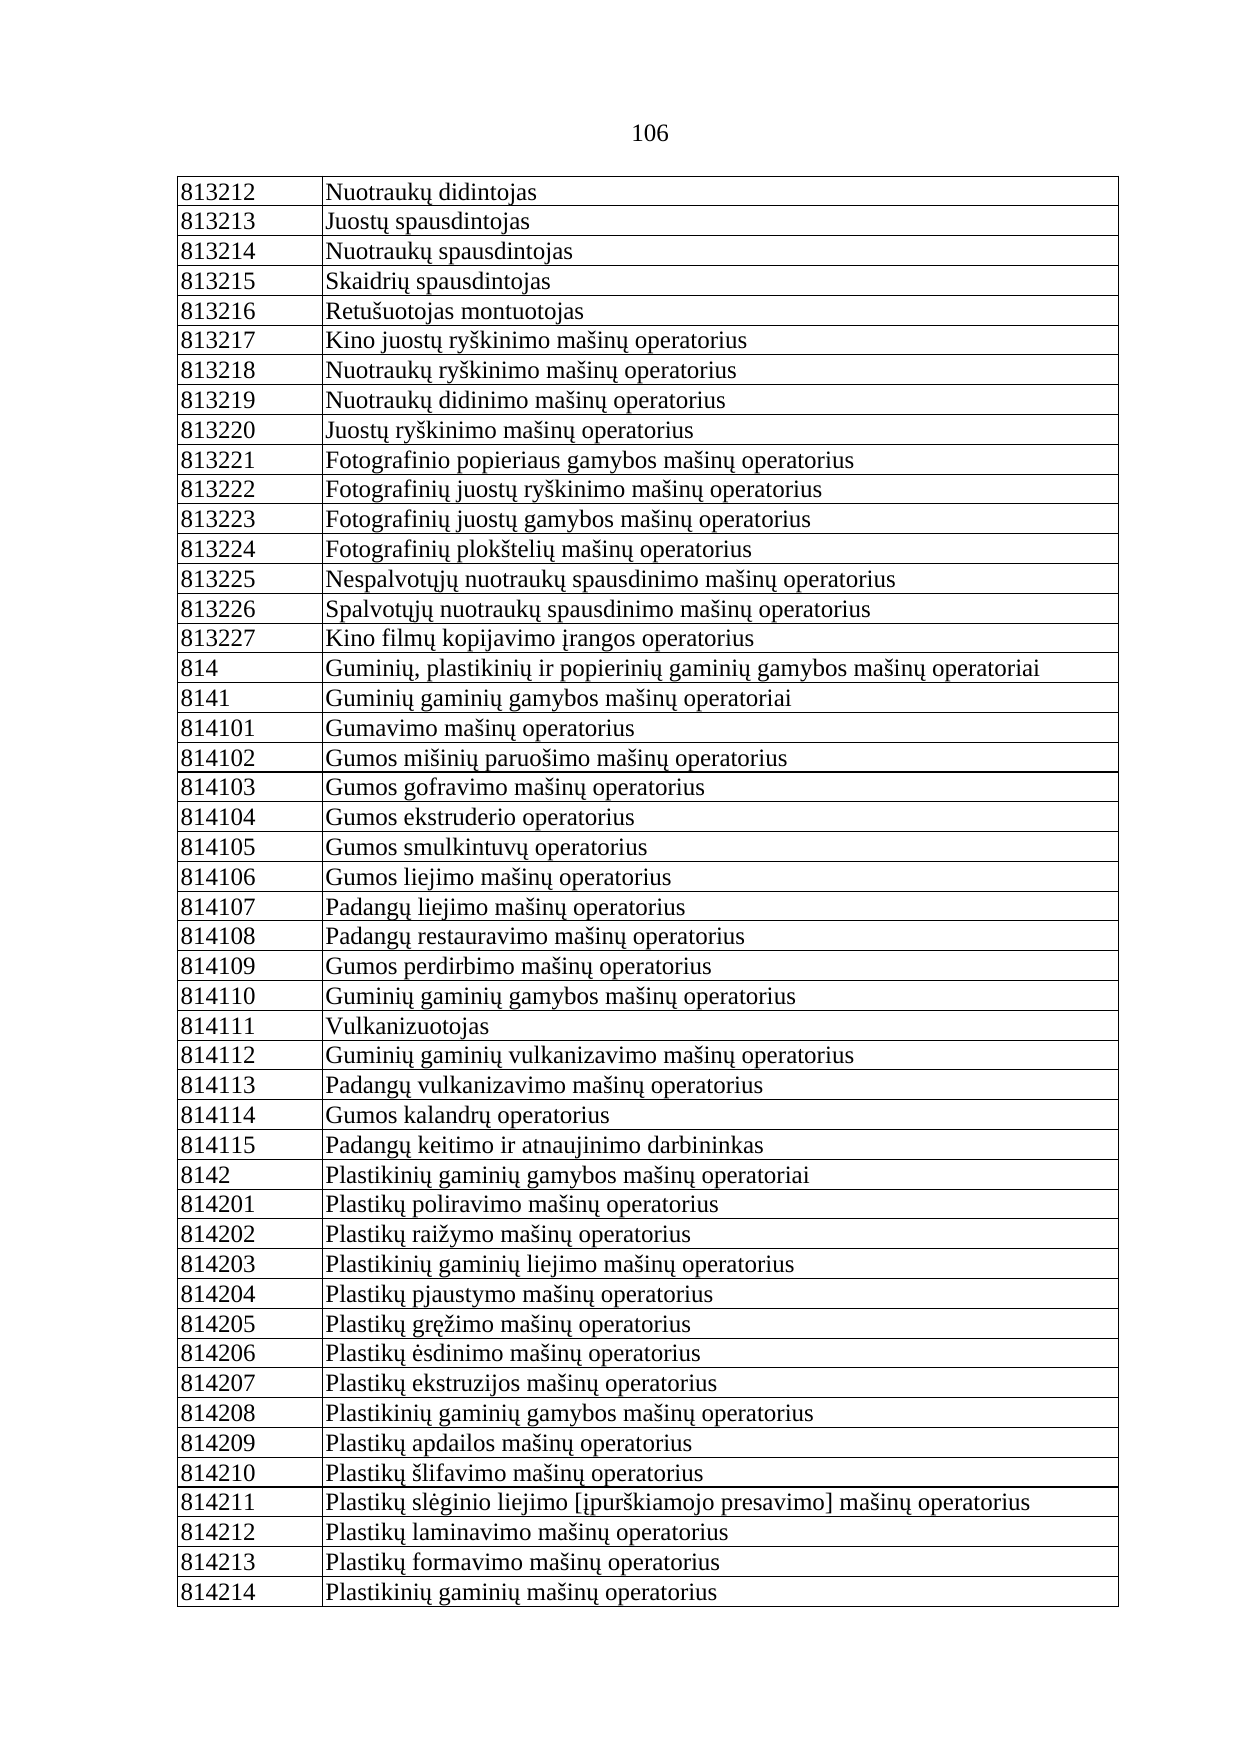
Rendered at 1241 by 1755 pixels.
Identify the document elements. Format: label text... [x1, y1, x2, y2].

table_cell Plastikų slėginio liejimo [įpurškiamojo presavimo] mašinų operatorius [323, 1488, 1118, 1516]
table_cell Fotografinių plokštelių mašinų operatorius [323, 534, 1118, 563]
table_cell 814110 [178, 981, 322, 1010]
table_cell Gumos mišinių paruošimo mašinų operatorius [323, 743, 1118, 771]
table_cell 814212 [178, 1517, 322, 1546]
table_cell Fotografinių juostų gamybos mašinų operatorius [323, 504, 1118, 533]
table_cell 8141 [178, 683, 322, 712]
table_cell Padangų restauravimo mašinų operatorius [323, 921, 1118, 950]
table_cell Plastikų šlifavimo mašinų operatorius [323, 1458, 1118, 1486]
table_cell Retušuotojas montuotojas [323, 296, 1118, 324]
table_cell Fotografinių juostų ryškinimo mašinų operatorius [323, 475, 1118, 503]
table_cell Nuotraukų didintojas [323, 177, 1118, 205]
table_cell Plastikų apdailos mašinų operatorius [323, 1428, 1118, 1457]
table_cell 814211 [178, 1488, 322, 1516]
table_cell Guminių, plastikinių ir popierinių gaminių gamybos mašinų operatoriai [323, 653, 1118, 682]
table_cell Padangų vulkanizavimo mašinų operatorius [323, 1070, 1118, 1099]
table_cell 814203 [178, 1249, 322, 1278]
table_cell Guminių gaminių gamybos mašinų operatorius [323, 981, 1118, 1010]
table_cell 814207 [178, 1368, 322, 1397]
table_cell Plastikų gręžimo mašinų operatorius [323, 1309, 1118, 1337]
table_cell 814108 [178, 921, 322, 950]
table_cell 814208 [178, 1398, 322, 1427]
table_cell 813215 [178, 266, 322, 295]
table_cell Spalvotųjų nuotraukų spausdinimo mašinų operatorius [323, 594, 1118, 622]
table_cell 814209 [178, 1428, 322, 1457]
table_cell 814112 [178, 1041, 322, 1069]
table_cell Plastikų pjaustymo mašinų operatorius [323, 1279, 1118, 1308]
table_cell 814201 [178, 1190, 322, 1218]
table_cell 813227 [178, 624, 322, 652]
table_cell 813218 [178, 355, 322, 384]
table_cell Kino filmų kopijavimo įrangos operatorius [323, 624, 1118, 652]
table_cell Gumos smulkintuvų operatorius [323, 832, 1118, 861]
table_cell Guminių gaminių gamybos mašinų operatoriai [323, 683, 1118, 712]
table_cell 814102 [178, 743, 322, 771]
table_cell 8142 [178, 1160, 322, 1188]
table_cell 813220 [178, 415, 322, 444]
table_cell Gumavimo mašinų operatorius [323, 713, 1118, 742]
table_cell Vulkanizuotojas [323, 1011, 1118, 1039]
table_cell 814114 [178, 1100, 322, 1129]
table_cell 813219 [178, 385, 322, 414]
table_cell Nuotraukų didinimo mašinų operatorius [323, 385, 1118, 414]
table_cell 814103 [178, 773, 322, 801]
table_cell 814104 [178, 802, 322, 831]
table_cell Padangų keitimo ir atnaujinimo darbininkas [323, 1130, 1118, 1159]
table_cell Padangų liejimo mašinų operatorius [323, 892, 1118, 920]
table_cell 814214 [178, 1577, 322, 1606]
table_cell Plastikinių gaminių mašinų operatorius [323, 1577, 1118, 1606]
table_cell Plastikų raižymo mašinų operatorius [323, 1219, 1118, 1248]
table_cell 814206 [178, 1339, 322, 1367]
table_cell 814204 [178, 1279, 322, 1308]
table_cell Juostų spausdintojas [323, 206, 1118, 235]
table_cell 813216 [178, 296, 322, 324]
table_cell Plastikinių gaminių liejimo mašinų operatorius [323, 1249, 1118, 1278]
table_cell Plastikų poliravimo mašinų operatorius [323, 1190, 1118, 1218]
table_cell 814107 [178, 892, 322, 920]
table_cell Gumos liejimo mašinų operatorius [323, 862, 1118, 891]
table_cell 813223 [178, 504, 322, 533]
table_cell 814202 [178, 1219, 322, 1248]
table_cell 813224 [178, 534, 322, 563]
table_cell 813214 [178, 236, 322, 265]
table_cell 814105 [178, 832, 322, 861]
table_cell Nuotraukų ryškinimo mašinų operatorius [323, 355, 1118, 384]
table_cell Kino juostų ryškinimo mašinų operatorius [323, 326, 1118, 354]
table_cell 813213 [178, 206, 322, 235]
table_cell 814113 [178, 1070, 322, 1099]
table_cell Guminių gaminių vulkanizavimo mašinų operatorius [323, 1041, 1118, 1069]
table_cell Nuotraukų spausdintojas [323, 236, 1118, 265]
table_cell Plastikinių gaminių gamybos mašinų operatorius [323, 1398, 1118, 1427]
table_cell 814106 [178, 862, 322, 891]
table_cell Plastikų ekstruzijos mašinų operatorius [323, 1368, 1118, 1397]
table_cell Plastikinių gaminių gamybos mašinų operatoriai [323, 1160, 1118, 1188]
table_cell 814111 [178, 1011, 322, 1039]
table_cell 813212 [178, 177, 322, 205]
table_cell 814101 [178, 713, 322, 742]
table_cell 814210 [178, 1458, 322, 1486]
table_cell Gumos kalandrų operatorius [323, 1100, 1118, 1129]
table_cell Skaidrių spausdintojas [323, 266, 1118, 295]
table_cell Nespalvotųjų nuotraukų spausdinimo mašinų operatorius [323, 564, 1118, 593]
table_cell 814 [178, 653, 322, 682]
table_cell 813217 [178, 326, 322, 354]
table_cell Fotografinio popieriaus gamybos mašinų operatorius [323, 445, 1118, 473]
table_cell 813222 [178, 475, 322, 503]
table_cell Plastikų ėsdinimo mašinų operatorius [323, 1339, 1118, 1367]
table_cell Gumos gofravimo mašinų operatorius [323, 773, 1118, 801]
table_cell 813225 [178, 564, 322, 593]
table_cell Gumos ekstruderio operatorius [323, 802, 1118, 831]
table_cell 814205 [178, 1309, 322, 1337]
table_cell 814213 [178, 1547, 322, 1576]
table_cell 814109 [178, 951, 322, 980]
table_cell 813226 [178, 594, 322, 622]
table_cell Plastikų formavimo mašinų operatorius [323, 1547, 1118, 1576]
table_cell Juostų ryškinimo mašinų operatorius [323, 415, 1118, 444]
table_cell 813221 [178, 445, 322, 473]
table_cell 814115 [178, 1130, 322, 1159]
table_cell Gumos perdirbimo mašinų operatorius [323, 951, 1118, 980]
table_cell Plastikų laminavimo mašinų operatorius [323, 1517, 1118, 1546]
